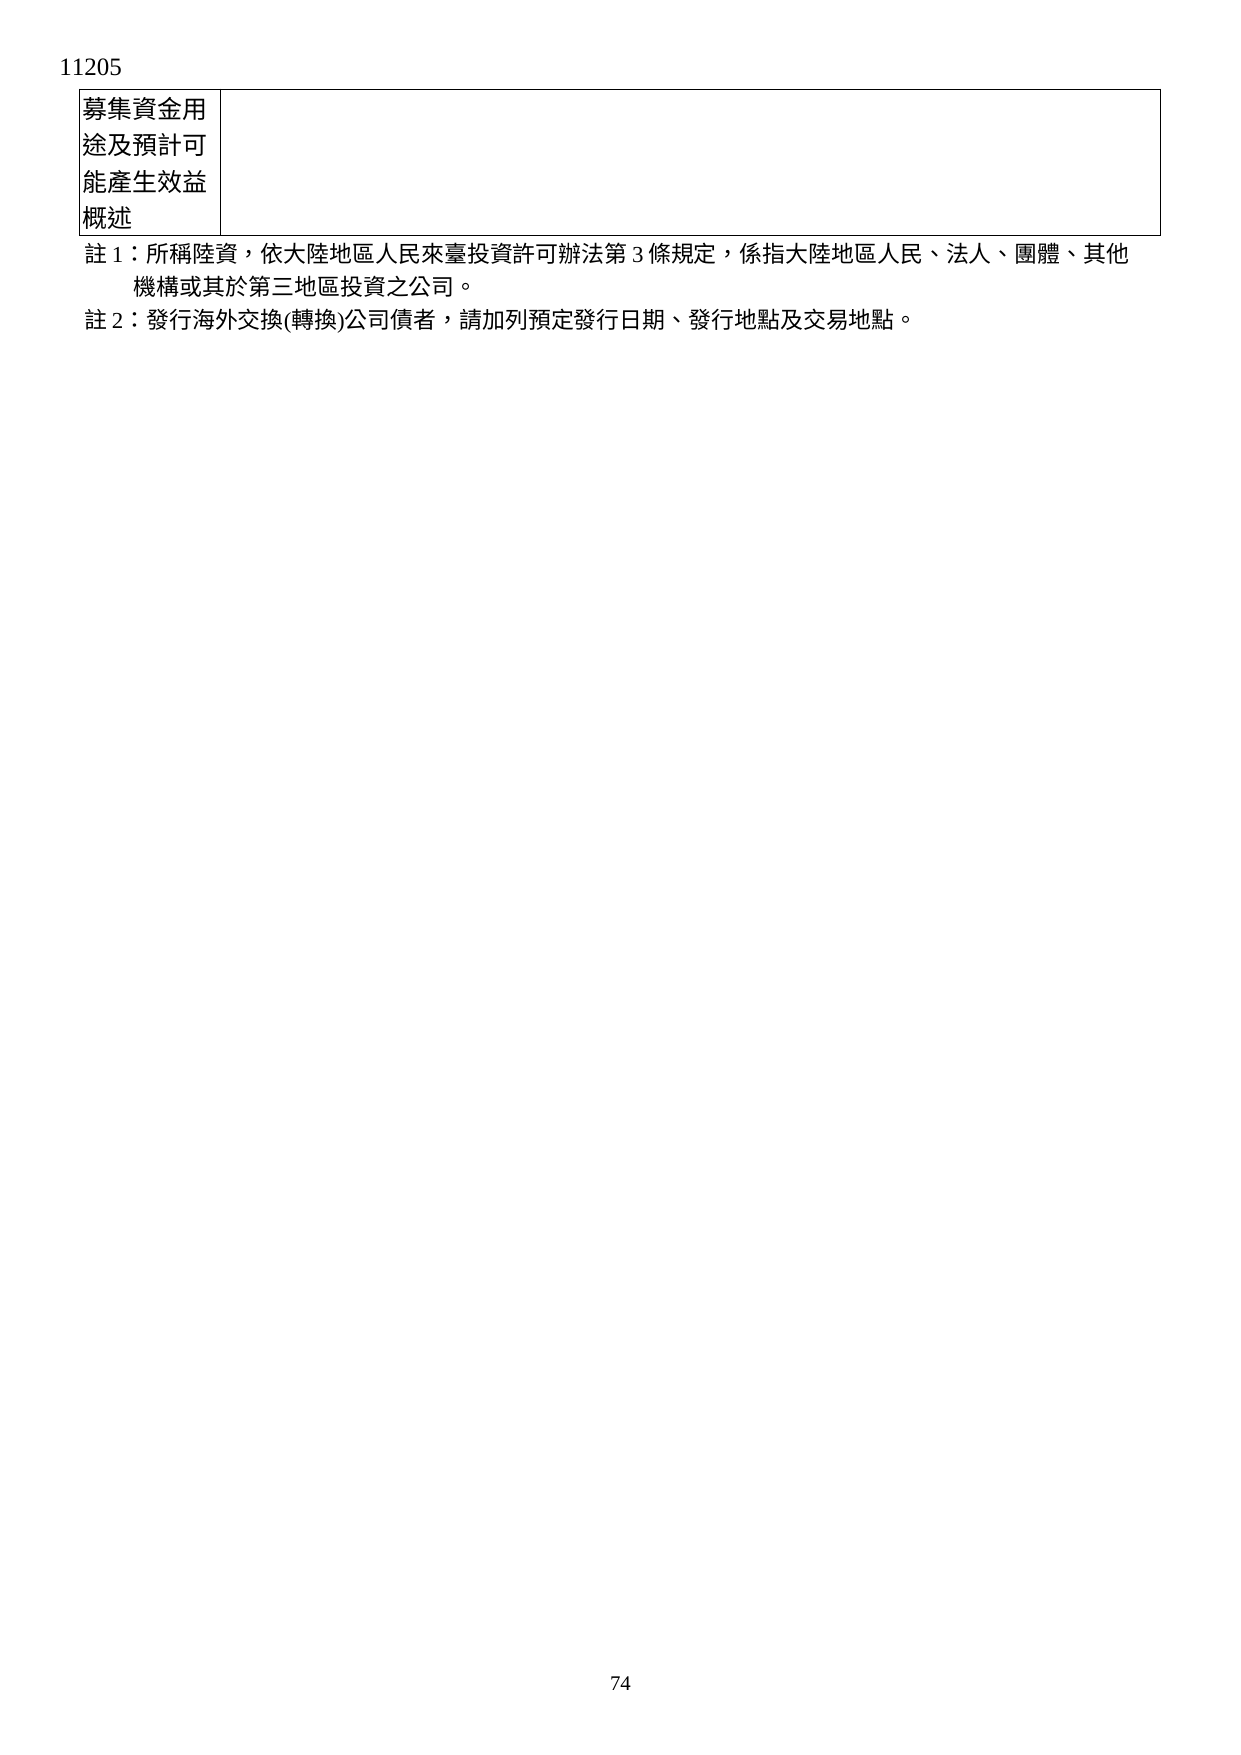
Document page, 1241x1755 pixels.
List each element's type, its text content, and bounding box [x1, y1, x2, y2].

table_cell [221, 90, 1160, 234]
subtitle 註1：所稱陸資，依大陸地區人民來臺投資許可辦法第3條規定，係指大陸地區人民、法人、團體、其他機構或其於第三地區投資之公司。 [84, 236, 1131, 302]
subtitle 註2：發行海外交換(轉換)公司債者，請加列預定發行日期、發行地點及交易地點。 [84, 302, 1131, 336]
table_cell 募集資金用途及預計可能產生效益概述 [80, 90, 220, 234]
